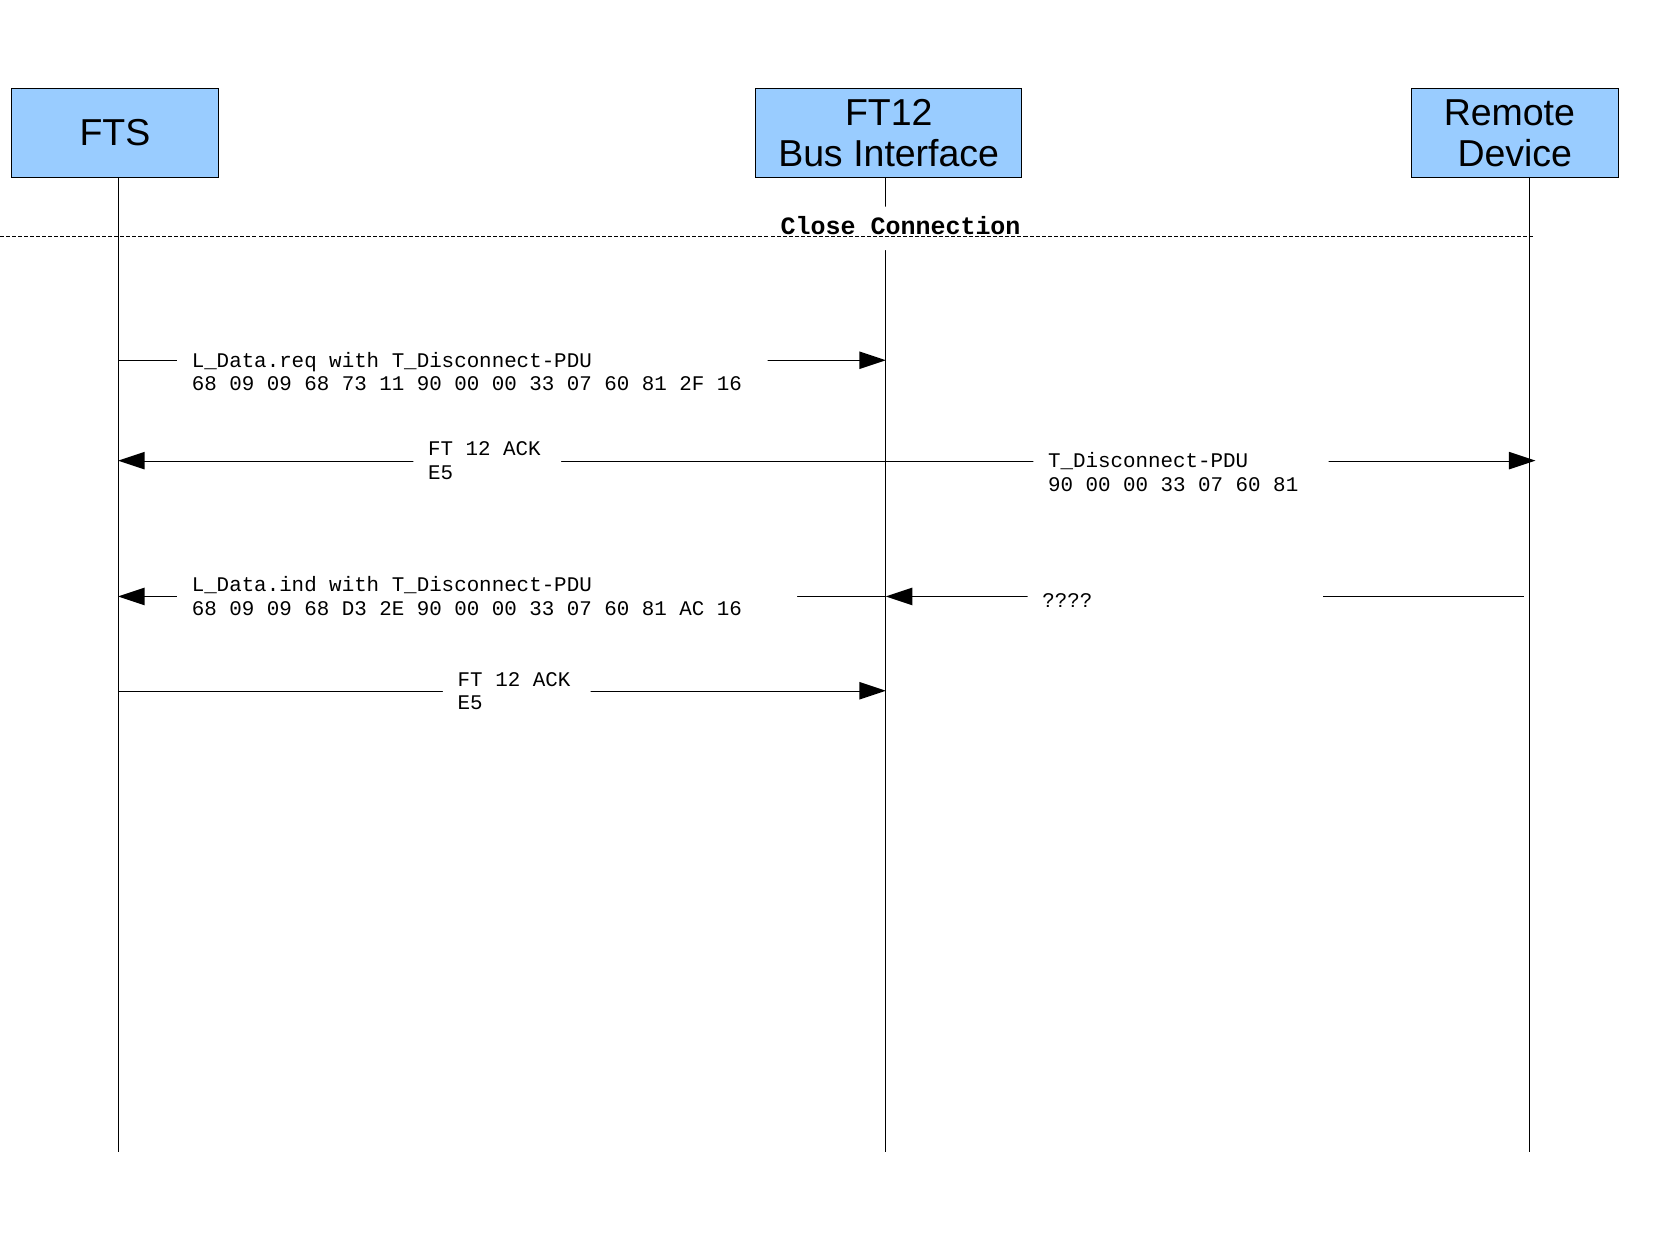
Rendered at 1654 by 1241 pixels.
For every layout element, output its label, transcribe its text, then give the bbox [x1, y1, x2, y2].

text_box Remote Device [1411, 88, 1619, 178]
text_box L_Data.ind with T_Disconnect-PDU 68 09 09 68 D3 2E 90 00 00 33 07 60 81 AC 16 [177, 566, 798, 626]
text_box FT 12 ACK E5 [442, 661, 591, 721]
text_box FTS [11, 88, 219, 178]
text_box T_Disconnect-PDU 90 00 00 33 07 60 81 [1033, 442, 1329, 502]
text_box FT 12 ACK E5 [413, 431, 562, 491]
text_box L_Data.req with T_Disconnect-PDU 68 09 09 68 73 11 90 00 00 33 07 60 81 2F 16 [177, 342, 768, 402]
text_box ???? [1027, 583, 1323, 621]
text_box FT12 Bus Interface [755, 88, 1022, 178]
text_box Close Connection [620, 206, 1182, 251]
